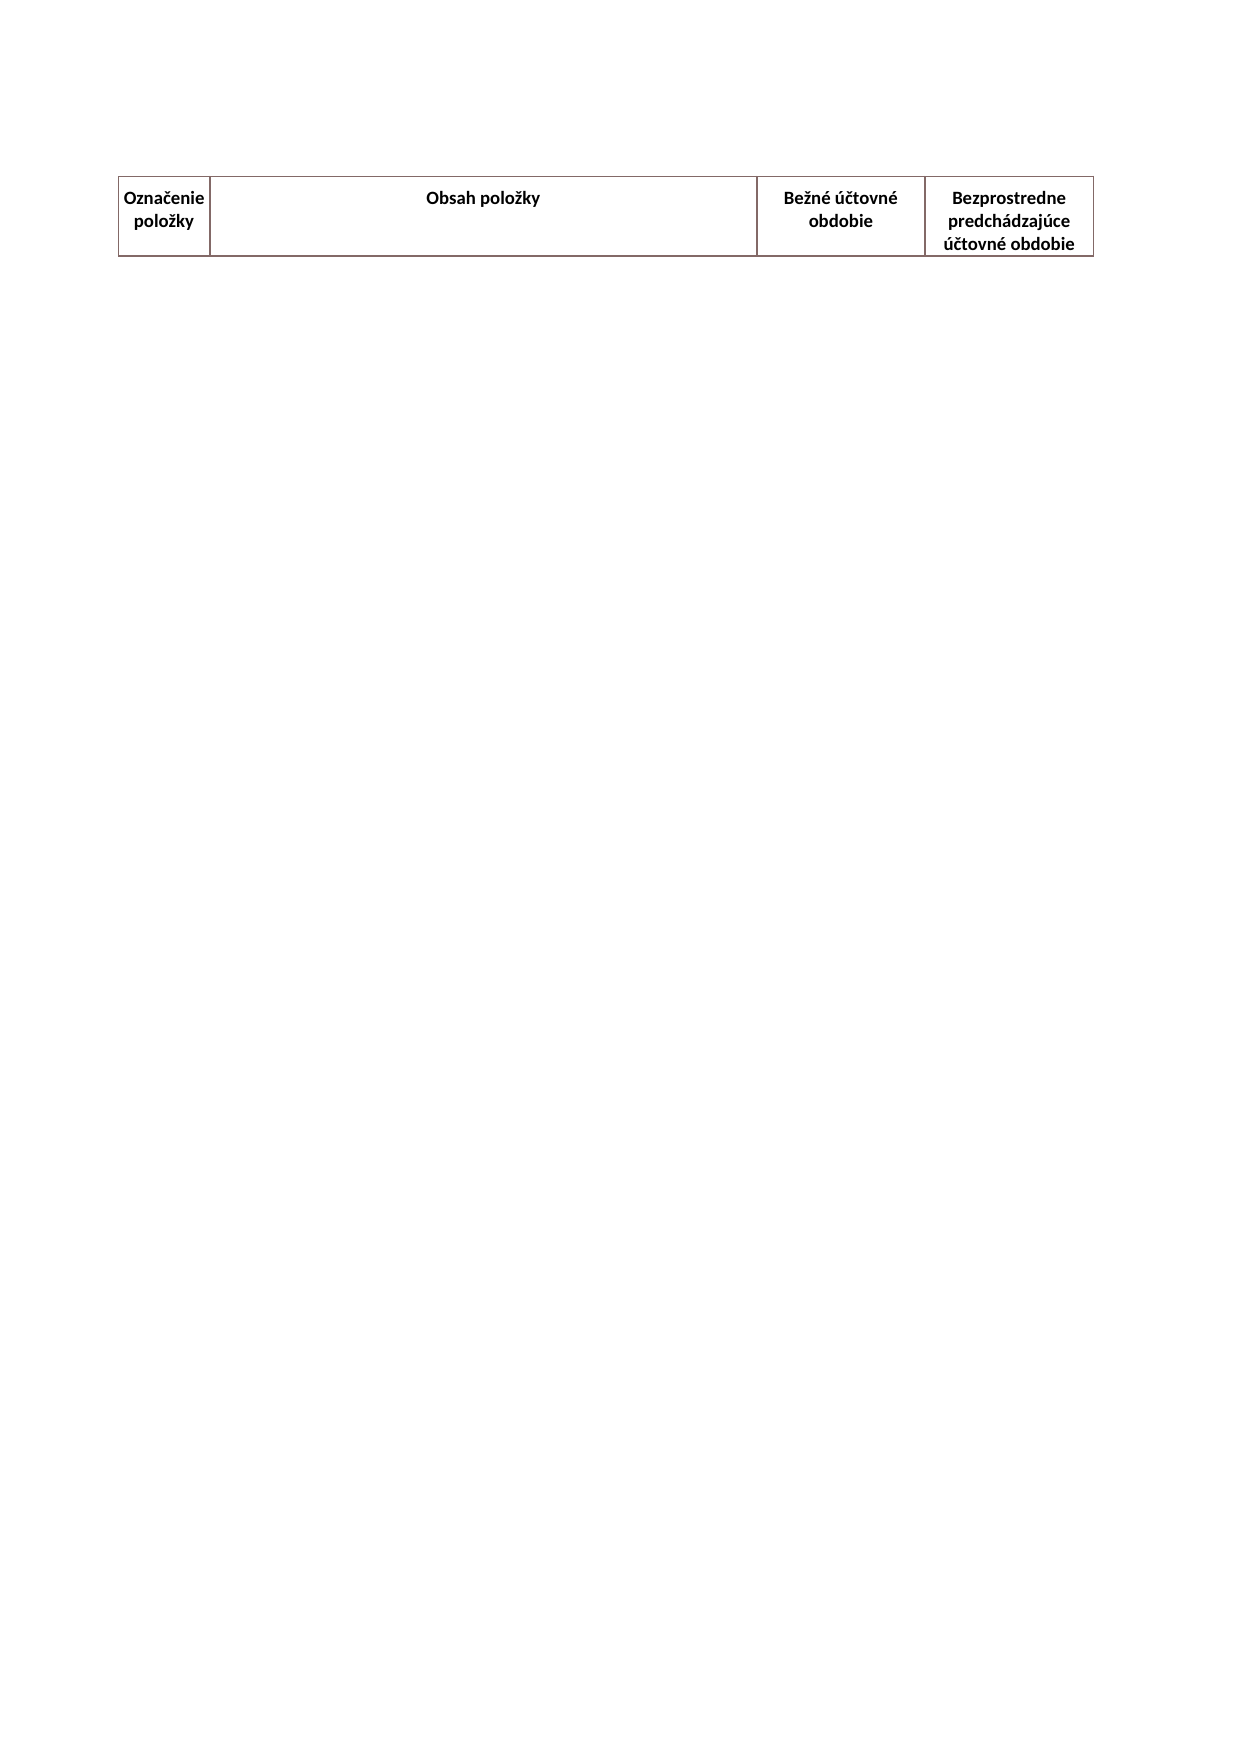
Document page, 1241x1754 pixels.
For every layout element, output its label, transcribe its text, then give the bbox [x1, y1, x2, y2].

table_header Obsah položky [211, 177, 756, 255]
table_header Označenie položky [119, 177, 209, 255]
table_header Bezprostredne predchádzajúce účtovné obdobie [926, 177, 1093, 255]
table_header Bežné účtovné obdobie [758, 177, 924, 255]
